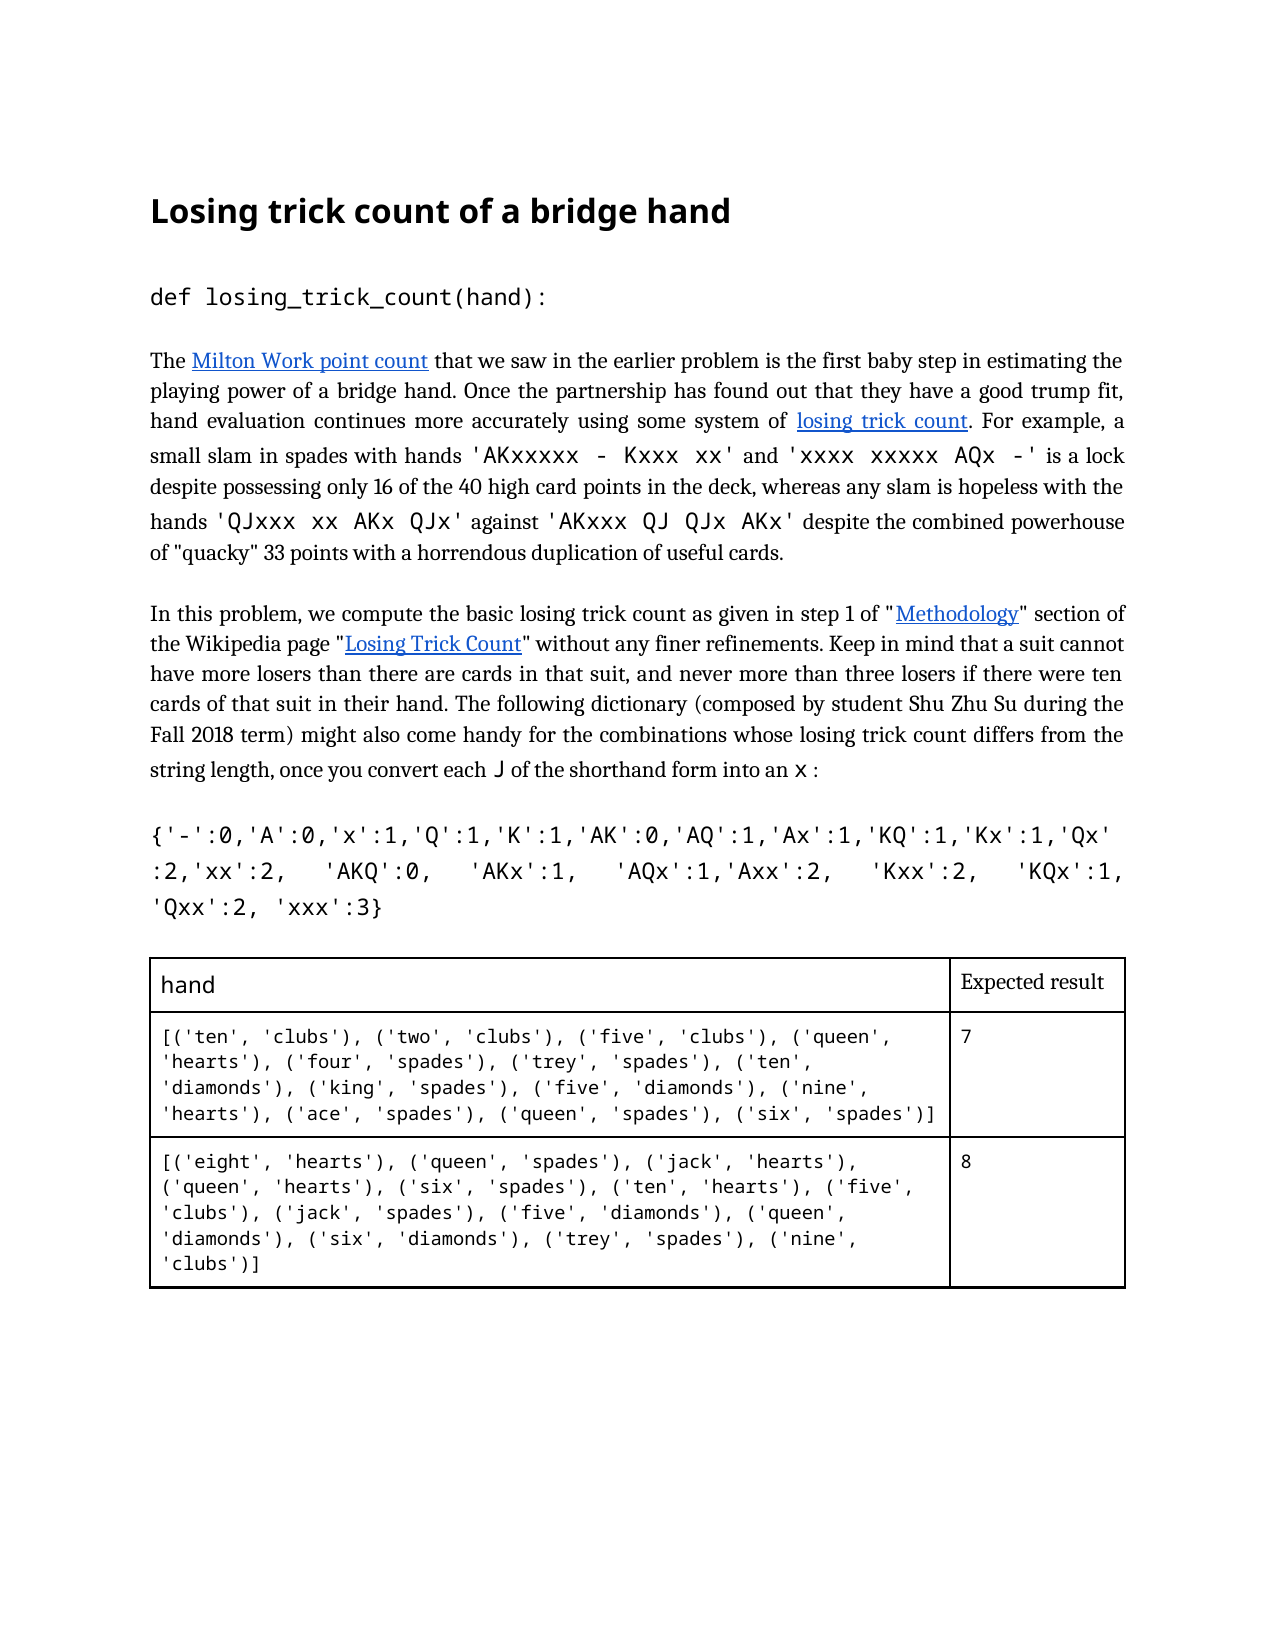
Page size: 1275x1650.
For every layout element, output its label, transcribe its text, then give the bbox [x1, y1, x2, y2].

table_cell [('ten', 'clubs'), ('two', 'clubs'), ('five', 'clubs'), ('queen', 'hearts'), ('four', 'spades'), ('trey', 'spades'), ('ten', 'diamonds'), ('king', 'spades'), ('five', 'diamonds'), ('nine', 'hearts'), ('ace', 'spades'), ('queen', 'spades'), ('six', 'spades')] [151, 1013, 949, 1136]
text In this problem, we compute the basic losing trick count as given in step 1 of "Methodology" section of the Wikipedia page "Losing Trick Count" without any finer refinements. Keep in mind that a suit cannot have more losers than there are cards in that suit, and never more than three losers if there were ten cards of that suit in their hand. The following dictionary (composed by student Shu Zhu Su during the Fall 2018 term) might also come handy for the combinations whose losing trick count differs from the string length, once you convert each J of the shorthand form into an x : [150, 601, 1125, 784]
table_header hand [151, 959, 949, 1011]
table_cell [('eight', 'hearts'), ('queen', 'spades'), ('jack', 'hearts'), ('queen', 'hearts'), ('six', 'spades'), ('ten', 'hearts'), ('five', 'clubs'), ('jack', 'spades'), ('five', 'diamonds'), ('queen', 'diamonds'), ('six', 'diamonds'), ('trey', 'spades'), ('nine', 'clubs')] [151, 1138, 949, 1286]
table_header Expected result [951, 959, 1124, 1011]
subtitle Losing trick count of a bridge hand [150, 187, 1125, 233]
text The Milton Work point count that we saw in the earlier problem is the first baby step in estimating the playing power of a bridge hand. Once the partnership has found out that they have a good trump fit, hand evaluation continues more accurately using some system of losing trick count. For example, a small slam in spades with hands 'AKxxxxx - Kxxx xx' and 'xxxx xxxxx AQx -' is a lock despite possessing only 16 of the 40 high card points in the deck, whereas any slam is hopeless with the hands 'QJxxx xx AKx QJx' against 'AKxxx QJ QJx AKx' despite the combined powerhouse of "quacky" 33 points with a horrendous duplication of useful cards. [150, 347, 1125, 567]
table_cell 8 [951, 1138, 1124, 1286]
table_cell 7 [951, 1013, 1124, 1136]
text {'-':0,'A':0,'x':1,'Q':1,'K':1,'AK':0,'AQ':1,'Ax':1,'KQ':1,'Kx':1,'Qx':2,'xx':2, 'AKQ':0, 'AKx':1, 'AQx':1,'Axx':2, 'Kxx':2, 'KQx':1, 'Qxx':2, 'xxx':3} [150, 819, 1125, 922]
text def losing_trick_count(hand): [150, 281, 1125, 313]
